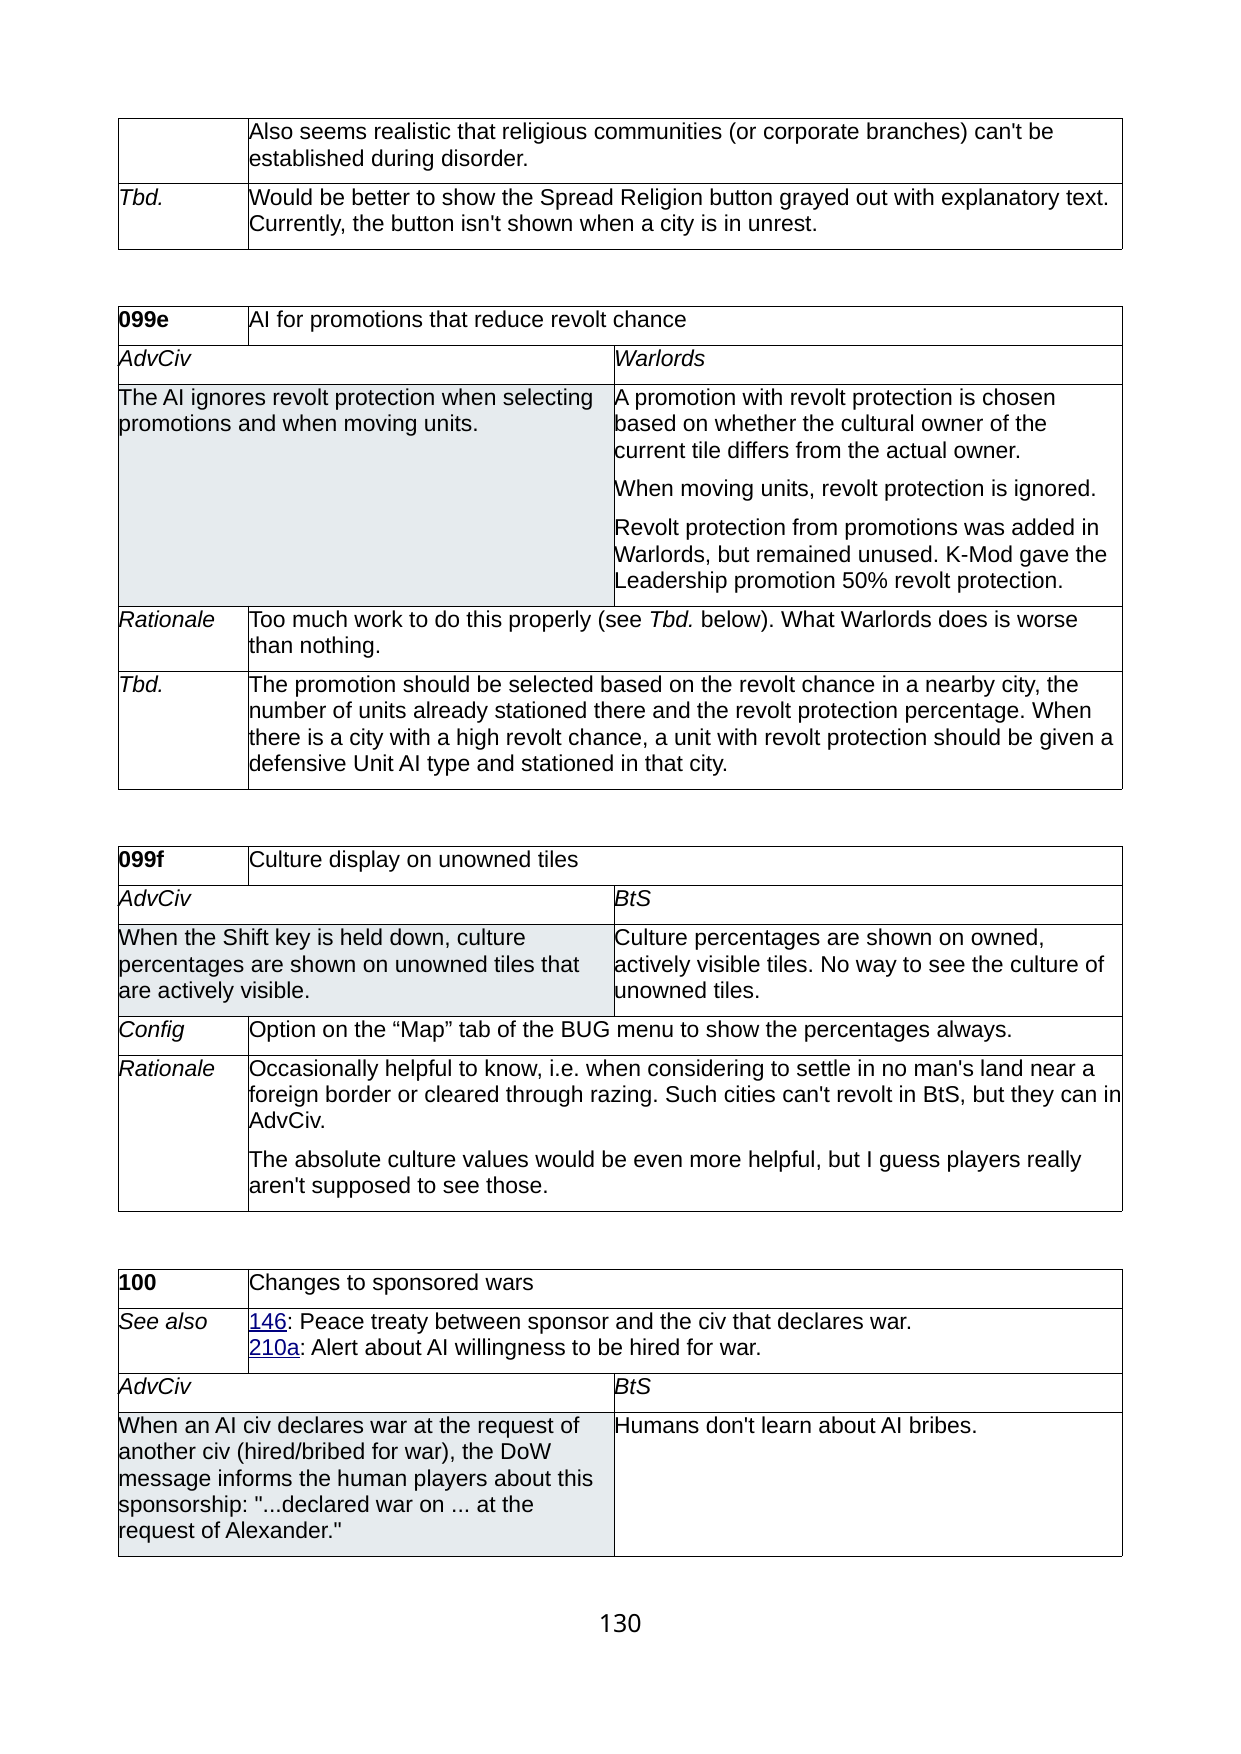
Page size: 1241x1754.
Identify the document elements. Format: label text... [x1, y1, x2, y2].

table_header 099e [119, 307, 248, 345]
table_cell Tbd. [119, 184, 248, 248]
table_cell When an AI civ declares war at the request of another civ (hired/bribed for war), the DoW message informs the human players about this sponsorship: "...declared war on ... at the request of Alexander." [119, 1413, 614, 1556]
table_cell Config [119, 1017, 248, 1054]
table_cell The promotion should be selected based on the revolt chance in a nearby city, the number of units already stationed there and the revolt protection percentage. When there is a city with a high revolt chance, a unit with revolt protection should be given a defensive Unit AI type and stationed in that city. [249, 672, 1122, 789]
table_cell Also seems realistic that religious communities (or corporate branches) can't be established during disorder. [249, 119, 1122, 183]
table_cell The AI ignores revolt protection when selecting promotions and when moving units. [119, 385, 614, 606]
table_cell A promotion with revolt protection is chosen based on whether the cultural owner of the current tile differs from the actual owner. When moving units, revolt protection is ignored. Revolt protection from promotions was added in Warlords, but remained unused. K-Mod gave the Leadership promotion 50% revolt protection. [615, 385, 1122, 606]
table_cell Rationale [119, 607, 248, 671]
table_cell [119, 119, 248, 183]
table_cell Tbd. [119, 672, 248, 789]
table_cell Too much work to do this properly (see Tbd. below). What Warlords does is worse than nothing. [249, 607, 1122, 671]
table_cell Humans don't learn about AI bribes. [615, 1413, 1122, 1556]
table_header Culture display on unowned tiles [249, 847, 1122, 885]
table_header AI for promotions that reduce revolt chance [249, 307, 1122, 345]
table_cell Would be better to show the Spread Religion button grayed out with explanatory text. Currently, the button isn't shown when a city is in unrest. [249, 184, 1122, 248]
table_cell AdvCiv [119, 886, 614, 924]
table_cell AdvCiv [119, 346, 614, 384]
table_cell Occasionally helpful to know, i.e. when considering to settle in no man's land near a foreign border or cleared through razing. Such cities can't revolt in BtS, but they can in AdvCiv. The absolute culture values would be even more helpful, but I guess players really aren't supposed to see those. [249, 1056, 1122, 1211]
table_cell Option on the “Map” tab of the BUG menu to show the percentages always. [249, 1017, 1122, 1054]
table_cell BtS [615, 886, 1122, 924]
table_cell Warlords [615, 346, 1122, 384]
table_cell AdvCiv [119, 1374, 614, 1412]
table_cell See also [119, 1309, 248, 1373]
table_header 100 [119, 1270, 248, 1308]
table_cell When the Shift key is held down, culture percentages are shown on unowned tiles that are actively visible. [119, 925, 614, 1016]
table_cell 146: Peace treaty between sponsor and the civ that declares war. 210a: Alert about AI willingness to be hired for war. [249, 1309, 1122, 1373]
table_cell BtS [615, 1374, 1122, 1412]
table_cell Rationale [119, 1056, 248, 1211]
table_cell Culture percentages are shown on owned, actively visible tiles. No way to see the culture of unowned tiles. [615, 925, 1122, 1016]
table_header 099f [119, 847, 248, 885]
table_header Changes to sponsored wars [249, 1270, 1122, 1308]
